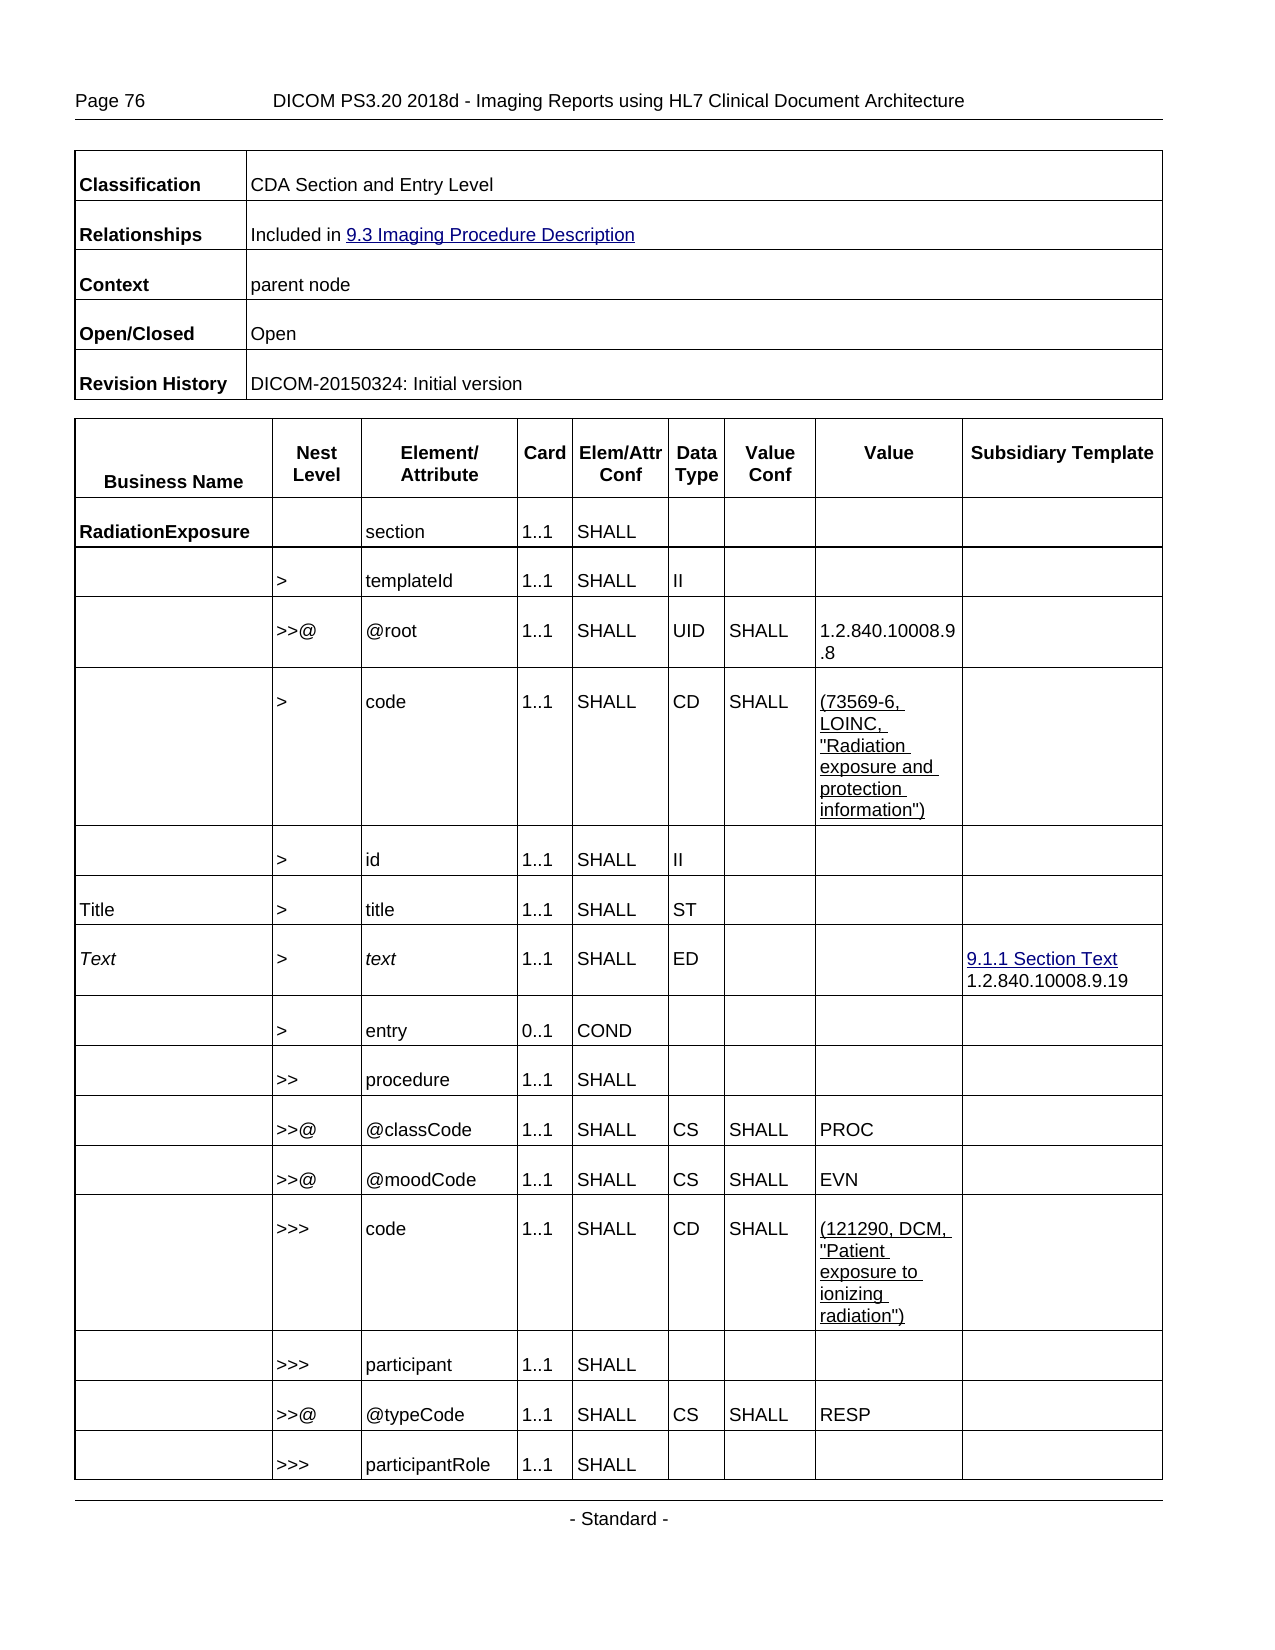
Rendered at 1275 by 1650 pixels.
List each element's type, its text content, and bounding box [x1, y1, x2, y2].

table_cell @typeCode [362, 1381, 517, 1429]
table_cell SHALL [573, 1195, 668, 1330]
table_cell SHALL [573, 925, 668, 995]
table_cell entry [362, 996, 517, 1045]
table_cell [963, 876, 1162, 924]
table_cell [963, 1046, 1162, 1095]
table_cell [725, 876, 815, 924]
table_cell 1..1 [518, 498, 572, 546]
table_cell SHALL [725, 668, 815, 825]
table_cell [76, 1431, 272, 1479]
table_cell Context [76, 250, 246, 299]
table_cell >>@ [273, 1096, 361, 1144]
table_cell [76, 1195, 272, 1330]
table_cell [725, 1431, 815, 1479]
table_cell [76, 548, 272, 596]
table_cell SHALL [573, 548, 668, 596]
table_cell [963, 548, 1162, 596]
table_cell text [362, 925, 517, 995]
table_cell SHALL [573, 498, 668, 546]
table_cell 1..1 [518, 826, 572, 874]
table_cell Included in 9.3 Imaging Procedure Description [247, 201, 1162, 249]
table_cell (121290, DCM, "Patient exposure to ionizing radiation") [816, 1195, 962, 1330]
table_cell [816, 826, 962, 874]
table_cell SHALL [725, 1381, 815, 1429]
table_cell CD [669, 1195, 724, 1330]
table_cell [76, 1146, 272, 1194]
table_cell [963, 826, 1162, 874]
table_cell [816, 498, 962, 546]
table_cell [669, 1431, 724, 1479]
table_cell [963, 498, 1162, 546]
table_cell >> [273, 1046, 361, 1095]
table_cell SHALL [725, 1195, 815, 1330]
table_cell 0..1 [518, 996, 572, 1045]
table_cell Revision History [76, 350, 246, 398]
table_header Element/​Attribute [362, 419, 517, 497]
table_cell [816, 1046, 962, 1095]
table_cell id [362, 826, 517, 874]
table_cell 1..1 [518, 1195, 572, 1330]
table_cell [725, 1331, 815, 1380]
table_cell EVN [816, 1146, 962, 1194]
table_cell [725, 548, 815, 596]
table_cell [725, 498, 815, 546]
table_cell [963, 1431, 1162, 1479]
table_cell Classification [76, 151, 246, 200]
table_header Card [518, 419, 572, 497]
table_cell Relationships [76, 201, 246, 249]
table_cell 9.1.1 Section Text 1.2.840.10008.9.19 [963, 925, 1162, 995]
table_cell Open [247, 300, 1162, 349]
table_cell >>> [273, 1195, 361, 1330]
table_cell 1..1 [518, 1381, 572, 1429]
table_cell 1..1 [518, 925, 572, 995]
table_cell [76, 826, 272, 874]
table_cell ST [669, 876, 724, 924]
table_cell [725, 1046, 815, 1095]
table_header Business Name [76, 419, 272, 497]
table_cell [725, 996, 815, 1045]
table_cell II [669, 548, 724, 596]
table_cell procedure [362, 1046, 517, 1095]
table_cell @classCode [362, 1096, 517, 1144]
table_cell > [273, 925, 361, 995]
table_header Subsidiary Template [963, 419, 1162, 497]
table_cell > [273, 876, 361, 924]
table_cell ED [669, 925, 724, 995]
table_header Nest Level [273, 419, 361, 497]
table_header Value Conf [725, 419, 815, 497]
table_cell [669, 498, 724, 546]
table_cell COND [573, 996, 668, 1045]
table_cell [816, 996, 962, 1045]
table_cell [963, 1096, 1162, 1144]
table_cell participant​Role [362, 1431, 517, 1479]
table_cell @moodCode [362, 1146, 517, 1194]
table_cell [725, 925, 815, 995]
table_cell [669, 1046, 724, 1095]
table_cell 1..1 [518, 1096, 572, 1144]
table_cell [963, 1381, 1162, 1429]
table_cell [963, 1195, 1162, 1330]
table_cell [816, 1331, 962, 1380]
table_cell [76, 1381, 272, 1429]
table_cell CS [669, 1146, 724, 1194]
table_cell [816, 876, 962, 924]
table_cell SHALL [573, 876, 668, 924]
table_cell 1..1 [518, 1046, 572, 1095]
table_cell 1..1 [518, 876, 572, 924]
table_cell [669, 1331, 724, 1380]
table_cell [963, 597, 1162, 667]
table_cell RESP [816, 1381, 962, 1429]
table_header Value [816, 419, 962, 497]
table_cell >>@ [273, 1381, 361, 1429]
table_cell > [273, 996, 361, 1045]
table_cell II [669, 826, 724, 874]
table_cell PROC [816, 1096, 962, 1144]
table_cell [76, 668, 272, 825]
table_cell [963, 996, 1162, 1045]
table_cell Title [76, 876, 272, 924]
table_cell Open/Closed [76, 300, 246, 349]
table_cell > [273, 548, 361, 596]
table_cell >>> [273, 1331, 361, 1380]
table_cell DICOM-20150324: Initial version [247, 350, 1162, 398]
table_cell SHALL [573, 597, 668, 667]
table_cell [76, 597, 272, 667]
table_cell [76, 1046, 272, 1095]
table_cell @root [362, 597, 517, 667]
table_cell 1..1 [518, 597, 572, 667]
table_cell CD [669, 668, 724, 825]
table_cell UID [669, 597, 724, 667]
table_cell >>@ [273, 597, 361, 667]
table_cell [725, 826, 815, 874]
table_header Elem/Attr Conf [573, 419, 668, 497]
table_cell code [362, 1195, 517, 1330]
table_cell > [273, 826, 361, 874]
table_cell template​Id [362, 548, 517, 596]
table_header Data Type [669, 419, 724, 497]
table_cell SHALL [725, 1096, 815, 1144]
table_cell (73569-6, LOINC, "Radiation exposure and protection information") [816, 668, 962, 825]
table_cell SHALL [725, 597, 815, 667]
table_cell CS [669, 1381, 724, 1429]
table_cell > [273, 668, 361, 825]
table_cell SHALL [573, 1096, 668, 1144]
table_cell CDA Section and Entry Level [247, 151, 1162, 200]
table_cell 1..1 [518, 1331, 572, 1380]
table_cell 1.2.840.10008.9.8 [816, 597, 962, 667]
table_cell section [362, 498, 517, 546]
table_cell [76, 1096, 272, 1144]
table_cell [816, 1431, 962, 1479]
table_cell 1..1 [518, 548, 572, 596]
table_cell participant [362, 1331, 517, 1380]
table_cell [816, 925, 962, 995]
table_cell Radiation​Exposure [76, 498, 272, 546]
table_cell 1..1 [518, 668, 572, 825]
table_cell SHALL [573, 1146, 668, 1194]
table_cell >>@ [273, 1146, 361, 1194]
table_cell SHALL [725, 1146, 815, 1194]
table_cell code [362, 668, 517, 825]
table_cell >>> [273, 1431, 361, 1479]
table_cell Text [76, 925, 272, 995]
table_cell SHALL [573, 1331, 668, 1380]
table_cell title [362, 876, 517, 924]
table_cell [76, 1331, 272, 1380]
table_cell [963, 1146, 1162, 1194]
table_cell [963, 1331, 1162, 1380]
table_cell [273, 498, 361, 546]
table_cell [669, 996, 724, 1045]
table_cell CS [669, 1096, 724, 1144]
table_cell 1..1 [518, 1146, 572, 1194]
table_cell parent node [247, 250, 1162, 299]
table_cell SHALL [573, 1431, 668, 1479]
table_cell SHALL [573, 1046, 668, 1095]
table_cell [76, 996, 272, 1045]
table_cell SHALL [573, 826, 668, 874]
table_cell SHALL [573, 1381, 668, 1429]
table_cell [816, 548, 962, 596]
table_cell [963, 668, 1162, 825]
table_cell SHALL [573, 668, 668, 825]
table_cell 1..1 [518, 1431, 572, 1479]
